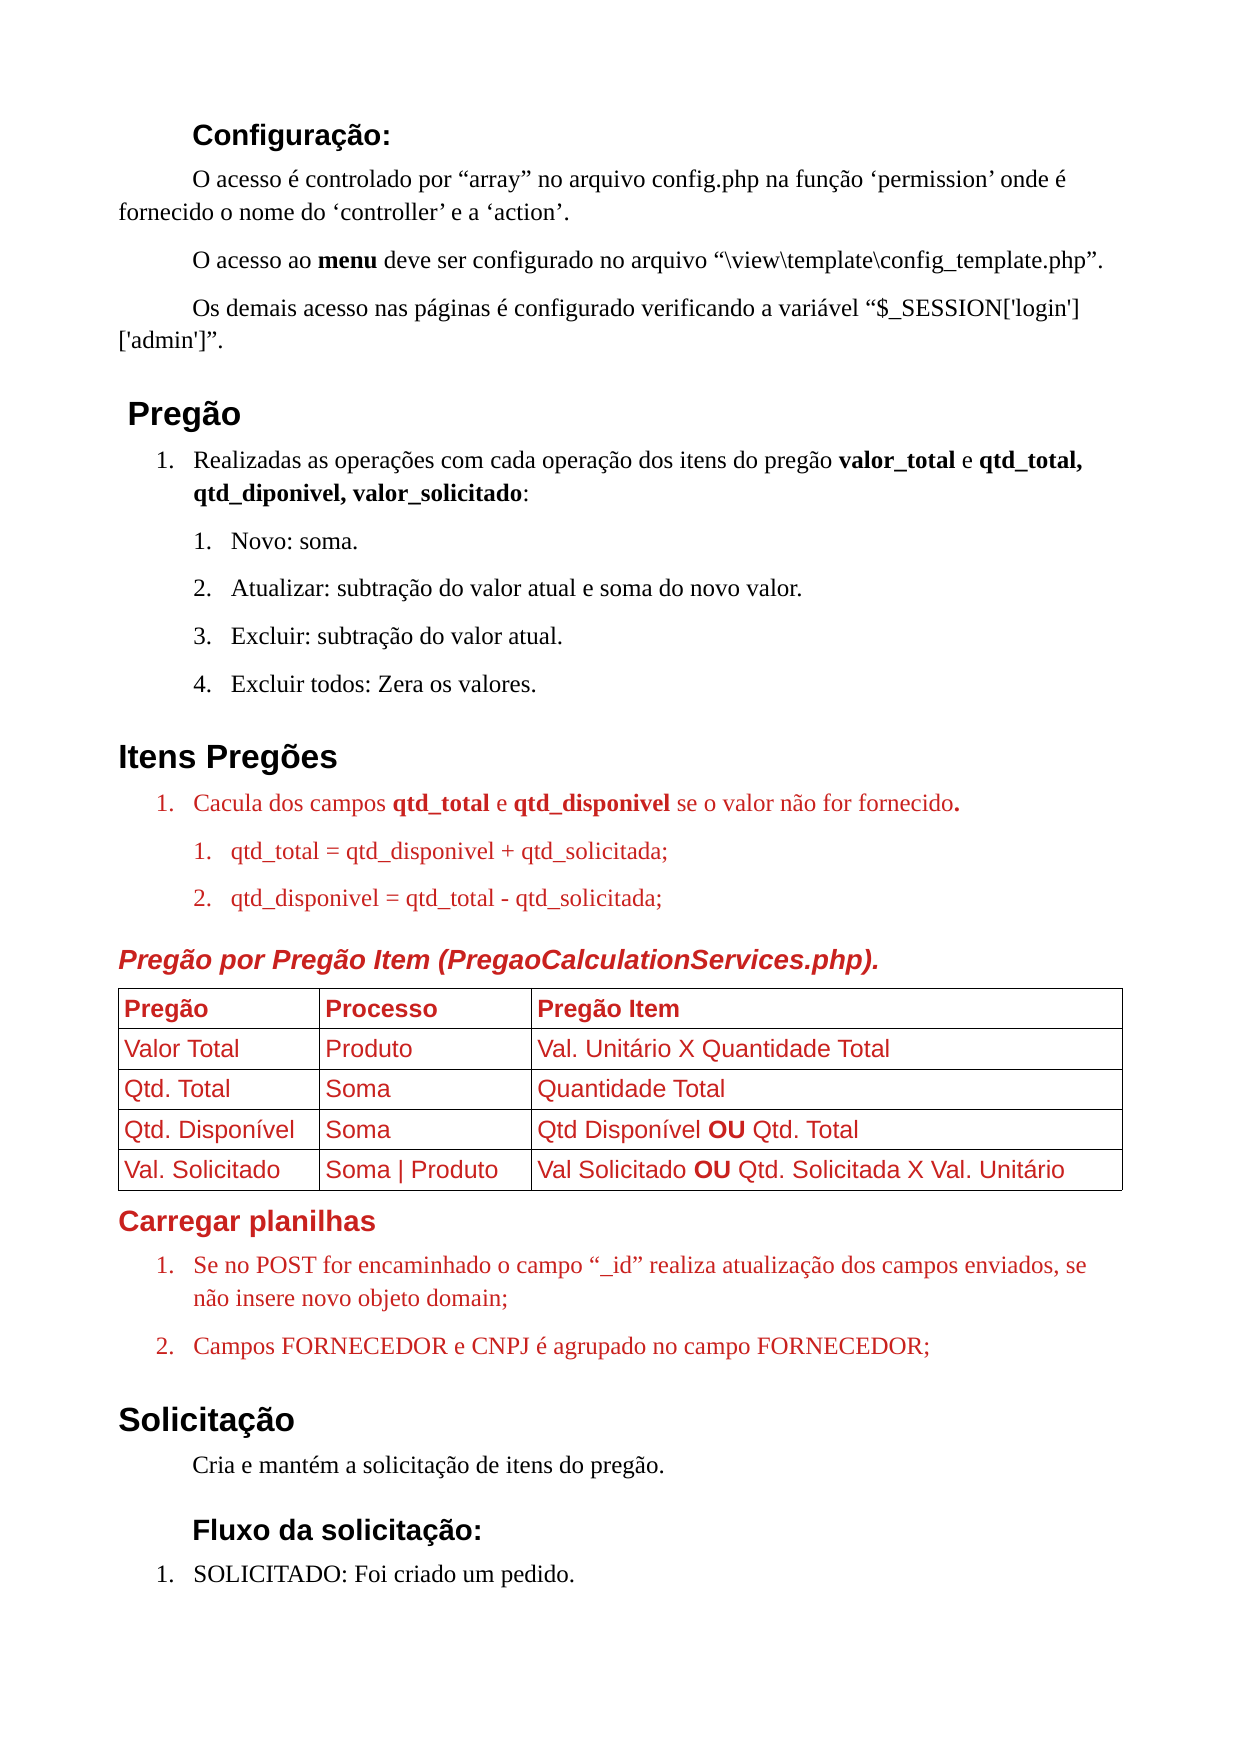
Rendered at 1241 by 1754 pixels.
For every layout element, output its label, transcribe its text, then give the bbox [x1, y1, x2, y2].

table_header Pregão [119, 989, 319, 1028]
list Novo: soma. [193, 526, 1122, 554]
table_cell Qtd. Total [119, 1070, 319, 1109]
table_cell Produto [320, 1029, 531, 1068]
list SOLICITADO: Foi criado um pedido. [156, 1559, 1122, 1588]
text Os demais acesso nas páginas é configurado verificando a variável “$_SESSION['login']['admin']”. [118, 293, 1122, 354]
table_cell Qtd. Disponível [119, 1110, 319, 1149]
text O acesso é controlado por “array” no arquivo config.php na função ‘permission’ onde é fornecido o nome do ‘controller’ e a ‘action’. [118, 164, 1122, 226]
table_cell Val Solicitado OU Qtd. Solicitada X Val. Unitário [532, 1150, 1122, 1189]
table_cell Quantidade Total [532, 1070, 1122, 1109]
subtitle Itens Pregões [118, 737, 1122, 776]
table_cell Qtd Disponível OU Qtd. Total [532, 1110, 1122, 1149]
table_header Processo [320, 989, 531, 1028]
list qtd_disponivel = qtd_total - qtd_solicitada; [193, 883, 1122, 912]
subtitle Fluxo da solicitação: [118, 1513, 1122, 1547]
table_cell Val. Solicitado [119, 1150, 319, 1189]
table_cell Val. Unitário X Quantidade Total [532, 1029, 1122, 1068]
list Excluir: subtração do valor atual. [193, 621, 1122, 650]
list Cacula dos campos qtd_total e qtd_disponivel se o valor não for fornecido. [156, 788, 1122, 817]
subtitle Solicitação [118, 1399, 1122, 1438]
text O acesso ao menu deve ser configurado no arquivo “\view\template\config_template.php”. [118, 245, 1122, 274]
table_cell Valor Total [119, 1029, 319, 1068]
list Campos FORNECEDOR e CNPJ é agrupado no campo FORNECEDOR; [156, 1331, 1122, 1360]
table_cell Soma [320, 1070, 531, 1109]
table_cell Soma | Produto [320, 1150, 531, 1189]
subtitle Carregar planilhas [118, 1204, 1122, 1238]
subtitle Pregão [118, 394, 1122, 433]
list Atualizar: subtração do valor atual e soma do novo valor. [193, 573, 1122, 602]
list Realizadas as operações com cada operação dos itens do pregão valor_total e qtd_total, qtd_diponivel, valor_solicitado: [156, 445, 1122, 507]
table_cell Soma [320, 1110, 531, 1149]
list Se no POST for encaminhado o campo “_id” realiza atualização dos campos enviados, se não insere novo objeto domain; [156, 1250, 1122, 1312]
subtitle Configuração: [118, 118, 1122, 152]
list qtd_total = qtd_disponivel + qtd_solicitada; [193, 836, 1122, 864]
list Excluir todos: Zera os valores. [193, 669, 1122, 697]
text Cria e mantém a solicitação de itens do pregão. [118, 1451, 1122, 1479]
table_header Pregão Item [532, 989, 1122, 1028]
subtitle Pregão por Pregão Item (PregaoCalculationServices.php). [118, 943, 1122, 975]
